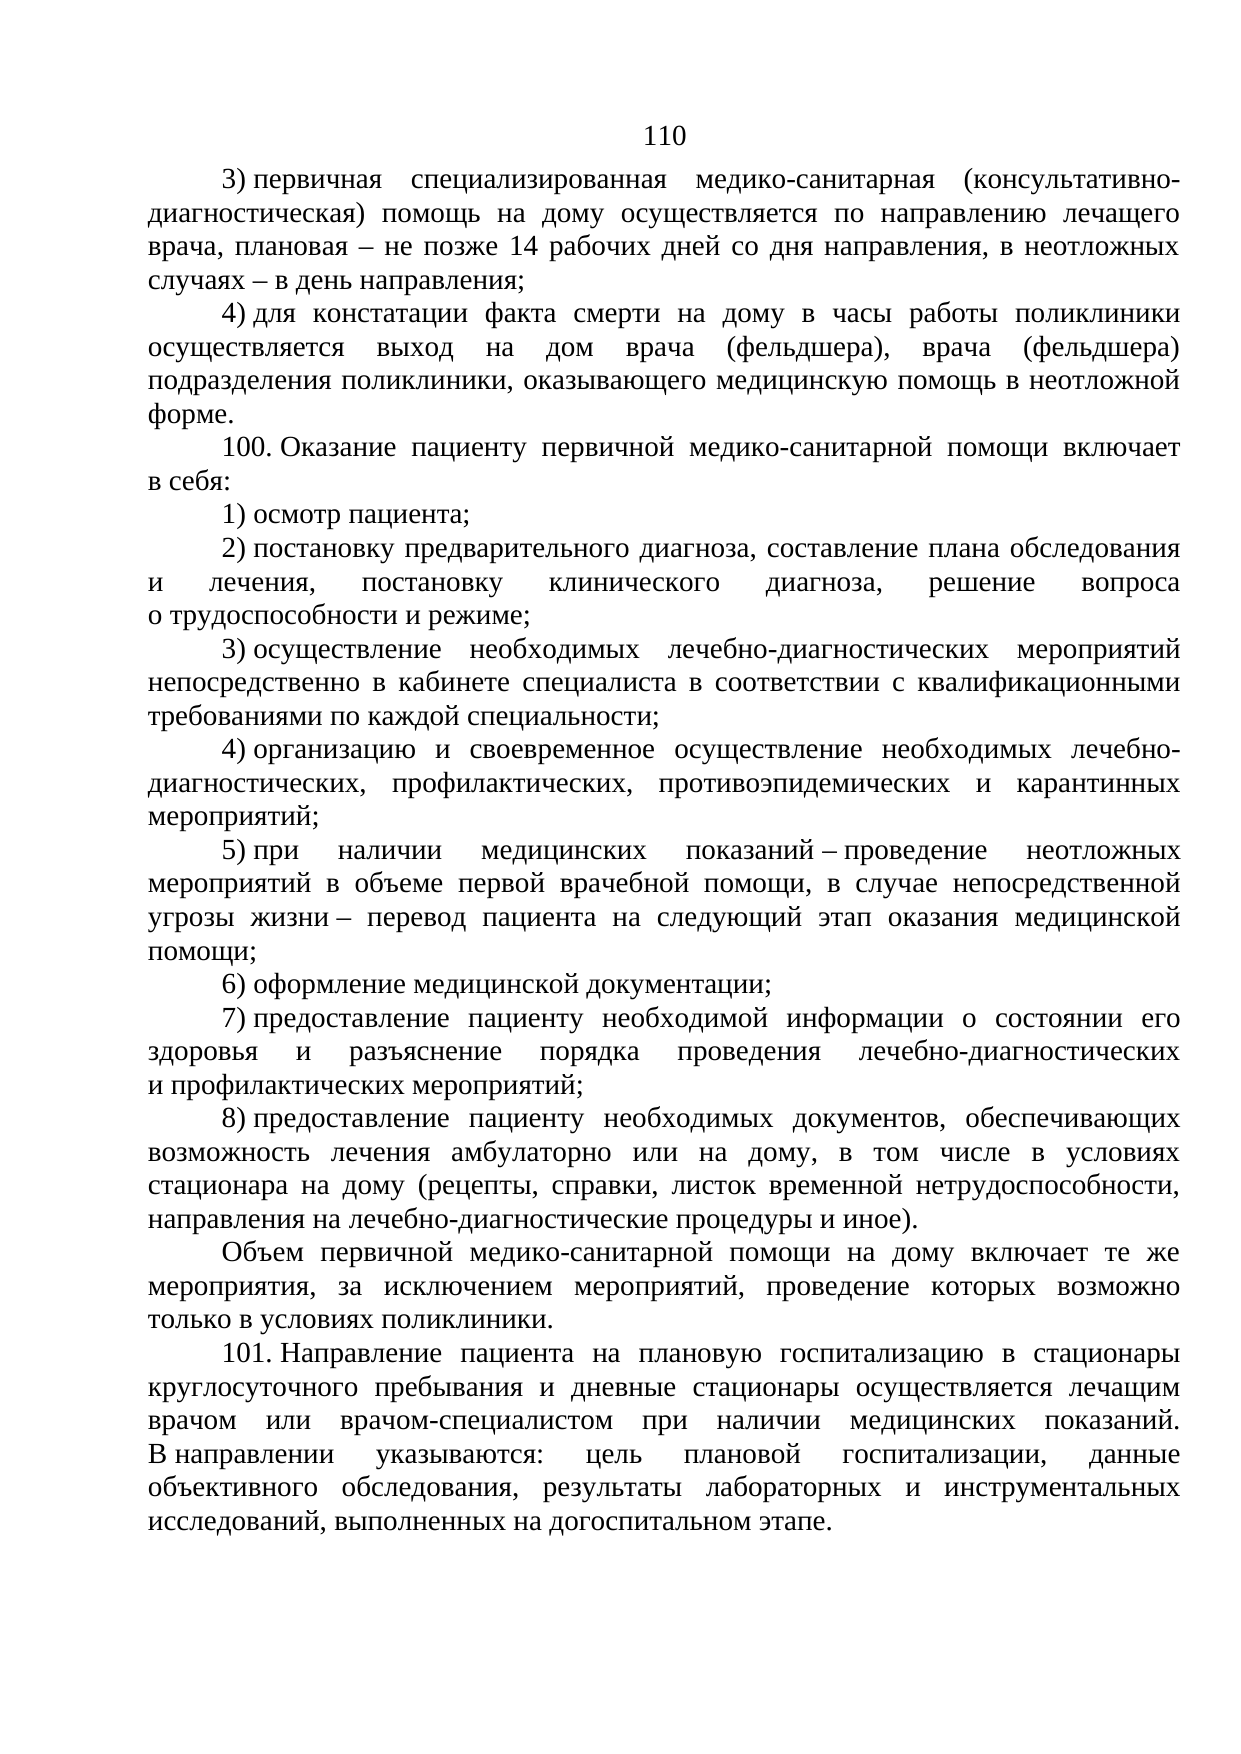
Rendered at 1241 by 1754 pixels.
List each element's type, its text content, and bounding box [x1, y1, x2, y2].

text 5) при наличии медицинских показаний – проведение неотложных мероприятий в объеме первой врачебной помощи, в случае непосредственной угрозы жизни – перевод пациента на следующий этап оказания медицинской помощи; [148, 832, 1181, 966]
text 8) предоставление пациенту необходимых документов, обеспечивающих возможность лечения амбулаторно или на дому, в том числе в условиях стационара на дому (рецепты, справки, листок временной нетрудоспособности, направления на лечебно-диагностические процедуры и иное). [148, 1100, 1181, 1234]
text 7) предоставление пациенту необходимой информации о состоянии его здоровья и разъяснение порядка проведения лечебно-диагностических и профилактических мероприятий; [148, 1000, 1181, 1100]
text 2) постановку предварительного диагноза, составление плана обследования и лечения, постановку клинического диагноза, решение вопроса о трудоспособности и режиме; [148, 530, 1181, 631]
text 3) первичная специализированная медико-санитарная (консультативно-диагностическая) помощь на дому осуществляется по направлению лечащего врача, плановая – не позже 14 рабочих дней со дня направления, в неотложных случаях – в день направления; [148, 161, 1181, 295]
text 6) оформление медицинской документации; [148, 966, 1181, 1000]
text 1) осмотр пациента; [148, 497, 1181, 530]
text 101. Направление пациента на плановую госпитализацию в стационары круглосуточного пребывания и дневные стационары осуществляется лечащим врачом или врачом-специалистом при наличии медицинских показаний. В направлении указываются: цель плановой госпитализации, данные объективного обследования, результаты лабораторных и инструментальных исследований, выполненных на догоспитальном этапе. [148, 1335, 1181, 1536]
text 4) организацию и своевременное осуществление необходимых лечебно-диагностических, профилактических, противоэпидемических и карантинных мероприятий; [148, 731, 1181, 832]
text 3) осуществление необходимых лечебно-диагностических мероприятий непосредственно в кабинете специалиста в соответствии с квалификационными требованиями по каждой специальности; [148, 631, 1181, 731]
text Объем первичной медико-санитарной помощи на дому включает те же мероприятия, за исключением мероприятий, проведение которых возможно только в условиях поликлиники. [148, 1234, 1181, 1335]
text 100. Оказание пациенту первичной медико-санитарной помощи включает в себя: [148, 429, 1181, 497]
text 4) для констатации факта смерти на дому в часы работы поликлиники осуществляется выход на дом врача (фельдшера), врача (фельдшера) подразделения поликлиники, оказывающего медицинскую помощь в неотложной форме. [148, 295, 1181, 429]
